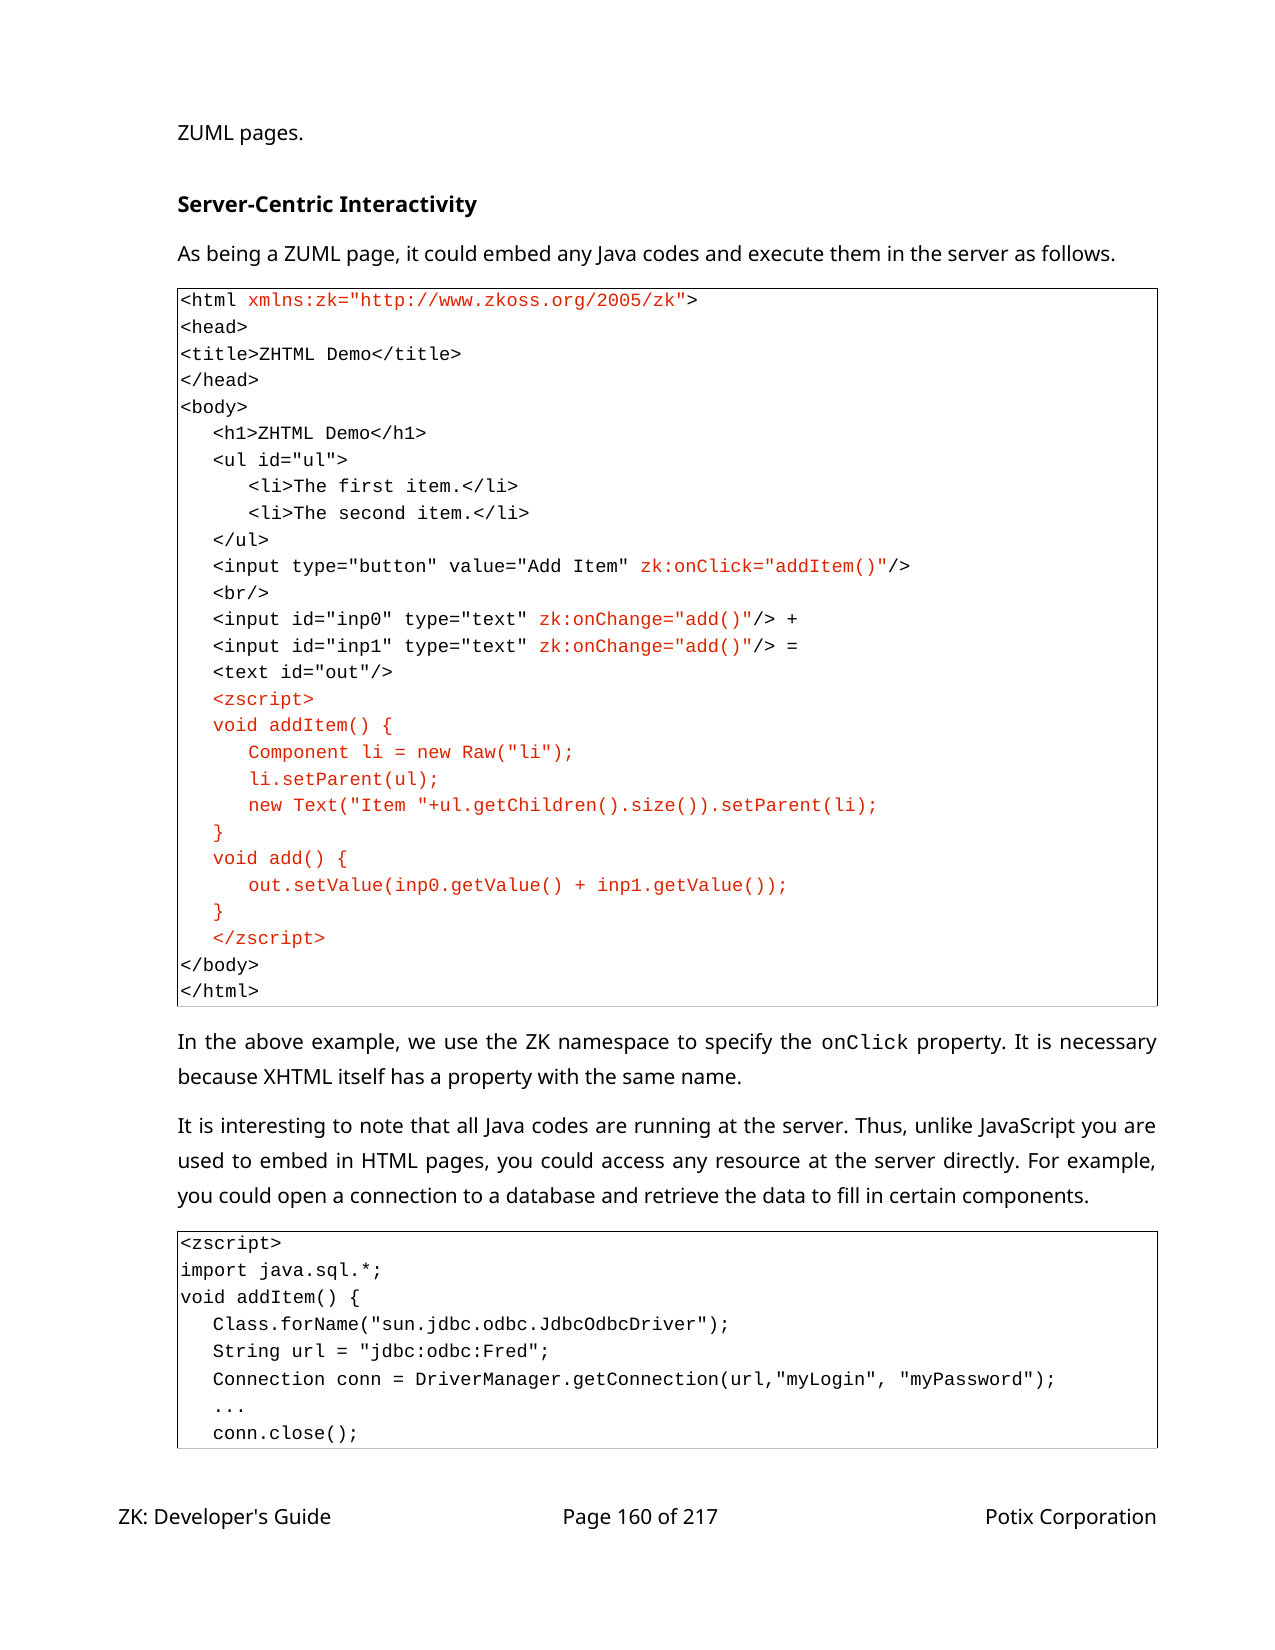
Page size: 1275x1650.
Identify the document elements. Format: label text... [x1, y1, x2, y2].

text conn.close(); [178, 1421, 1157, 1448]
text Class.forName("sun.jdbc.odbc.JdbcOdbcDriver"); [178, 1312, 1157, 1336]
text Connection conn = DriverManager.getConnection(url,"myLogin", "myPassword"); [178, 1366, 1157, 1391]
text As being a ZUML page, it could embed any Java codes and execute them in the server as follows. [177, 239, 1157, 268]
text <zscript> [178, 1232, 1157, 1255]
text In the above example, we use the ZK namespace to specify the onClick property. It is necessary because XHTML itself has a property with the same name. [177, 1027, 1157, 1091]
text ZUML pages. [177, 118, 1157, 146]
text void addItem() { [178, 1285, 1157, 1309]
text ... [178, 1394, 1157, 1418]
subtitle Server-Centric Interactivity [177, 189, 1157, 219]
text String url = "jdbc:odbc:Fred"; [178, 1339, 1157, 1363]
text It is interesting to note that all Java codes are running at the server. Thus, unlike JavaScript you are used to embed in HTML pages, you could access any resource at the server directly. For example, you could open a connection to a database and retrieve the data to fill in certain components. [177, 1111, 1157, 1210]
text import java.sql.*; [178, 1258, 1157, 1282]
text <html xmlns:zk="http://www.zkoss.org/2005/zk"> <head> <title>ZHTML Demo</title> </head> <body> <h1>ZHTML Demo</h1> <ul id="ul"> <li>The first item.</li> <li>The second item.</li> </ul> <input type="button" value="Add Item" zk:onClick="addItem()"/> <br/> <input id="inp0" type="text" zk:onChange="add()"/> + <input id="inp1" type="text" zk:onChange="add()"/> = <text id="out"/> <zscript> void addItem() { Component li = new Raw("li"); li.setParent(ul); new Text("Item "+ul.getChildren().size()).setParent(li); } void add() { out.setValue(inp0.getValue() + inp1.getValue()); } </zscript> </body> </html> [178, 289, 1157, 1006]
